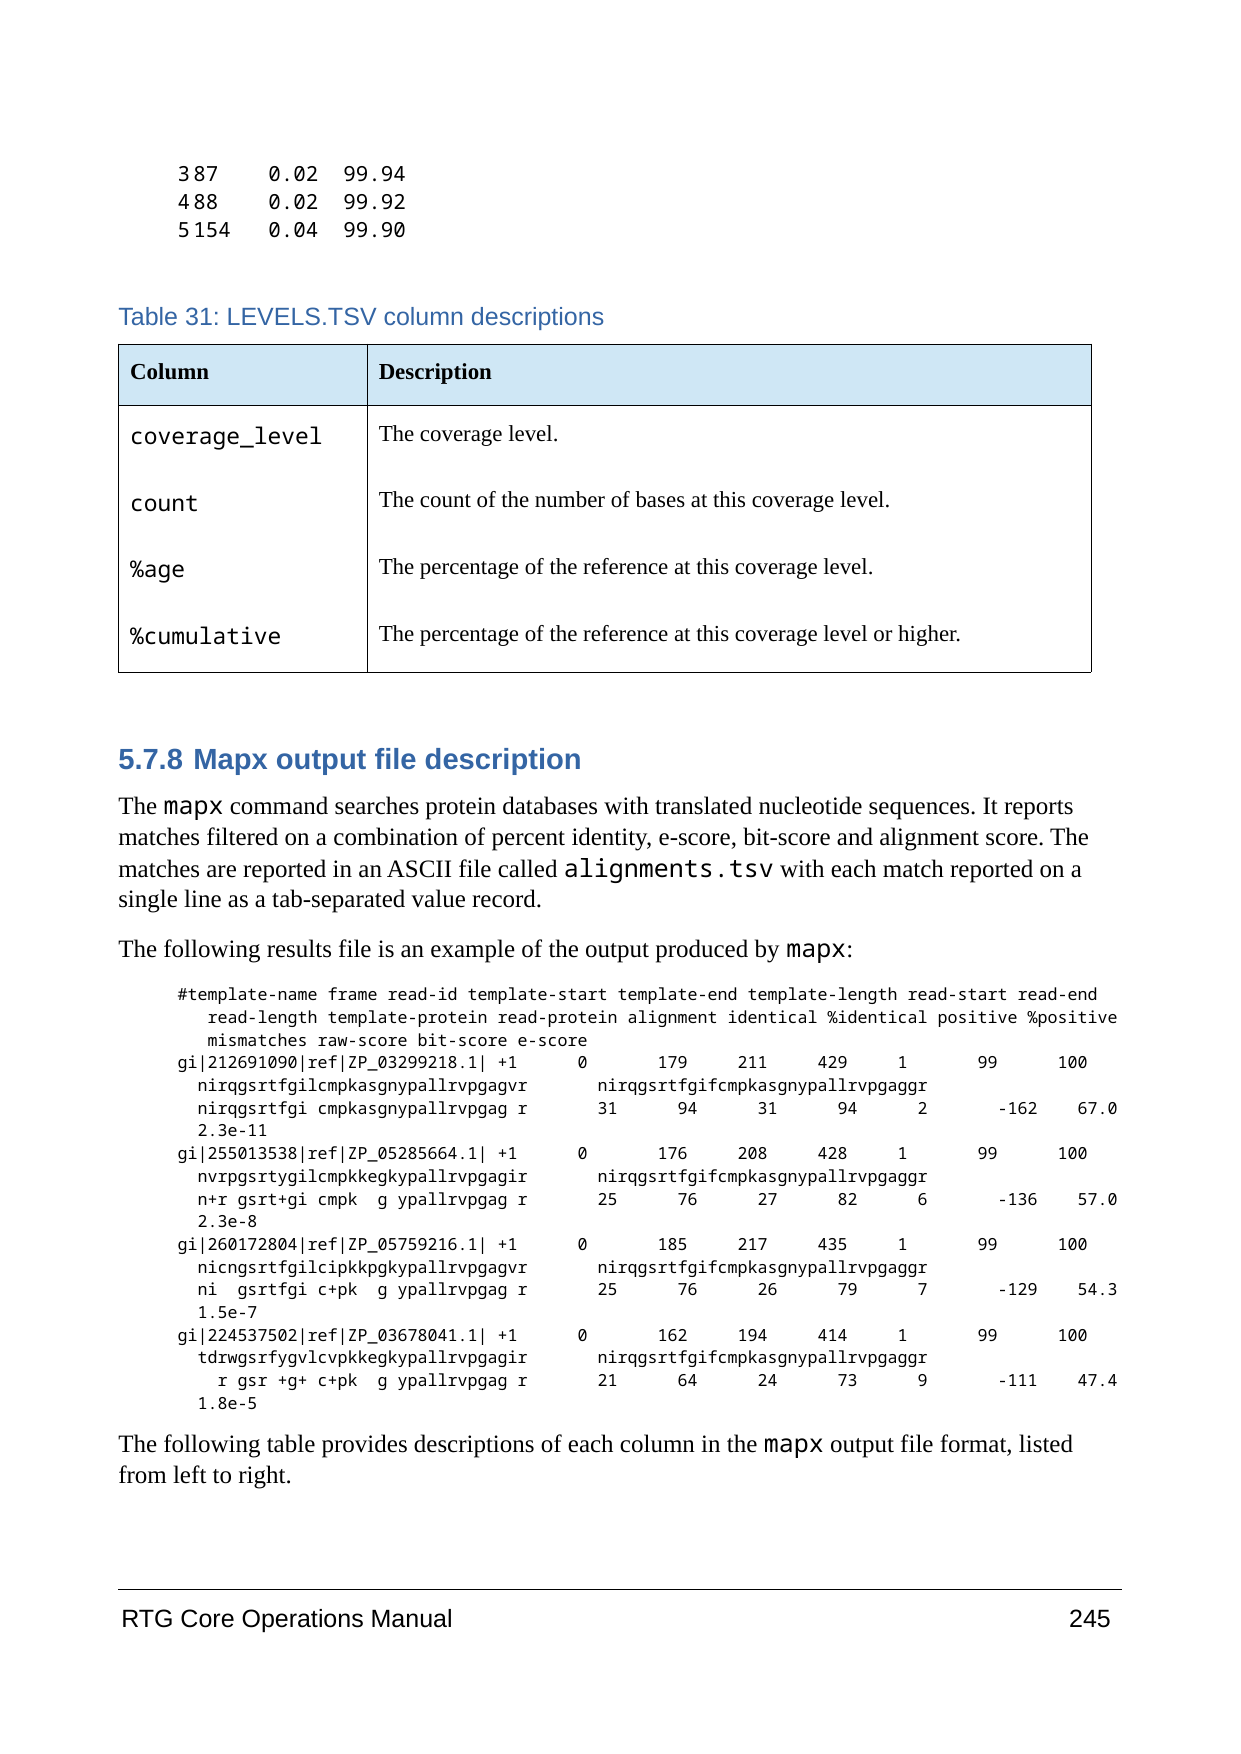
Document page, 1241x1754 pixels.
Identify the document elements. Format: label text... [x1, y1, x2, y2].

text gi|255013538|ref|ZP_05285664.1| +1 0 176 208 428 1 99 100 nvrpgsrtygilcmpkkegkypallrvpgagir nirqgsrtfgifcmpkasgnypallrvpgaggr n+r gsrt+gi cmpk g ypallrvpgag r 25 76 27 82 6 -136 57.0 2.3e-8 [177, 1142, 1122, 1232]
table_header Column [119, 345, 367, 405]
text 3 87 0.02 99.94 [177, 159, 1122, 187]
text 5 154 0.04 99.90 [177, 216, 1122, 244]
text The following table provides descriptions of each column in the mapx output file format, listed from left to right. [118, 1426, 1122, 1489]
text gi|260172804|ref|ZP_05759216.1| +1 0 185 217 435 1 99 100 nicngsrtfgilcipkkpgkypallrvpgagvr nirqgsrtfgifcmpkasgnypallrvpgaggr ni gsrtfgi c+pk g ypallrvpgag r 25 76 26 79 7 -129 54.3 1.5e-7 [177, 1232, 1122, 1323]
text gi|212691090|ref|ZP_03299218.1| +1 0 179 211 429 1 99 100 nirqgsrtfgilcmpkasgnypallrvpgagvr nirqgsrtfgifcmpkasgnypallrvpgaggr nirqgsrtfgi cmpkasgnypallrvpgag r 31 94 31 94 2 -162 67.0 2.3e-11 [177, 1051, 1122, 1142]
text 4 88 0.02 99.92 [177, 187, 1122, 216]
text Table 31: LEVELS.TSV column descriptions [118, 302, 1122, 331]
text #template-name frame read-id template-start template-end template-length read-start read-end read-length template-protein read-protein alignment identical %identical positive %positive mismatches raw-score bit-score e-score [177, 983, 1122, 1051]
text gi|224537502|ref|ZP_03678041.1| +1 0 162 194 414 1 99 100 tdrwgsrfygvlcvpkkegkypallrvpgagir nirqgsrtfgifcmpkasgnypallrvpgaggr r gsr +g+ c+pk g ypallrvpgag r 21 64 24 73 9 -111 47.4 1.8e-5 [177, 1323, 1122, 1414]
text The following results file is an example of the output produced by mapx: [118, 931, 1122, 965]
table_header Description [368, 345, 1091, 405]
table_cell %age [119, 539, 367, 605]
table_cell count [119, 472, 367, 538]
table_cell %cumulative [119, 605, 367, 672]
text The mapx command searches protein databases with translated nucleotide sequences. It reports matches filtered on a combination of percent identity, e-score, bit-score and alignment score. The matches are reported in an ASCII file called alignments.tsv with each match reported on a single line as a tab-separated value record. [118, 788, 1122, 913]
table_cell coverage_level [119, 406, 367, 472]
subtitle Mapx output file description [118, 742, 1122, 775]
table_cell The coverage level. [368, 406, 1091, 472]
table_cell The percentage of the reference at this coverage level. [368, 539, 1091, 605]
table_cell The count of the number of bases at this coverage level. [368, 472, 1091, 538]
table_cell The percentage of the reference at this coverage level or higher. [368, 605, 1091, 672]
